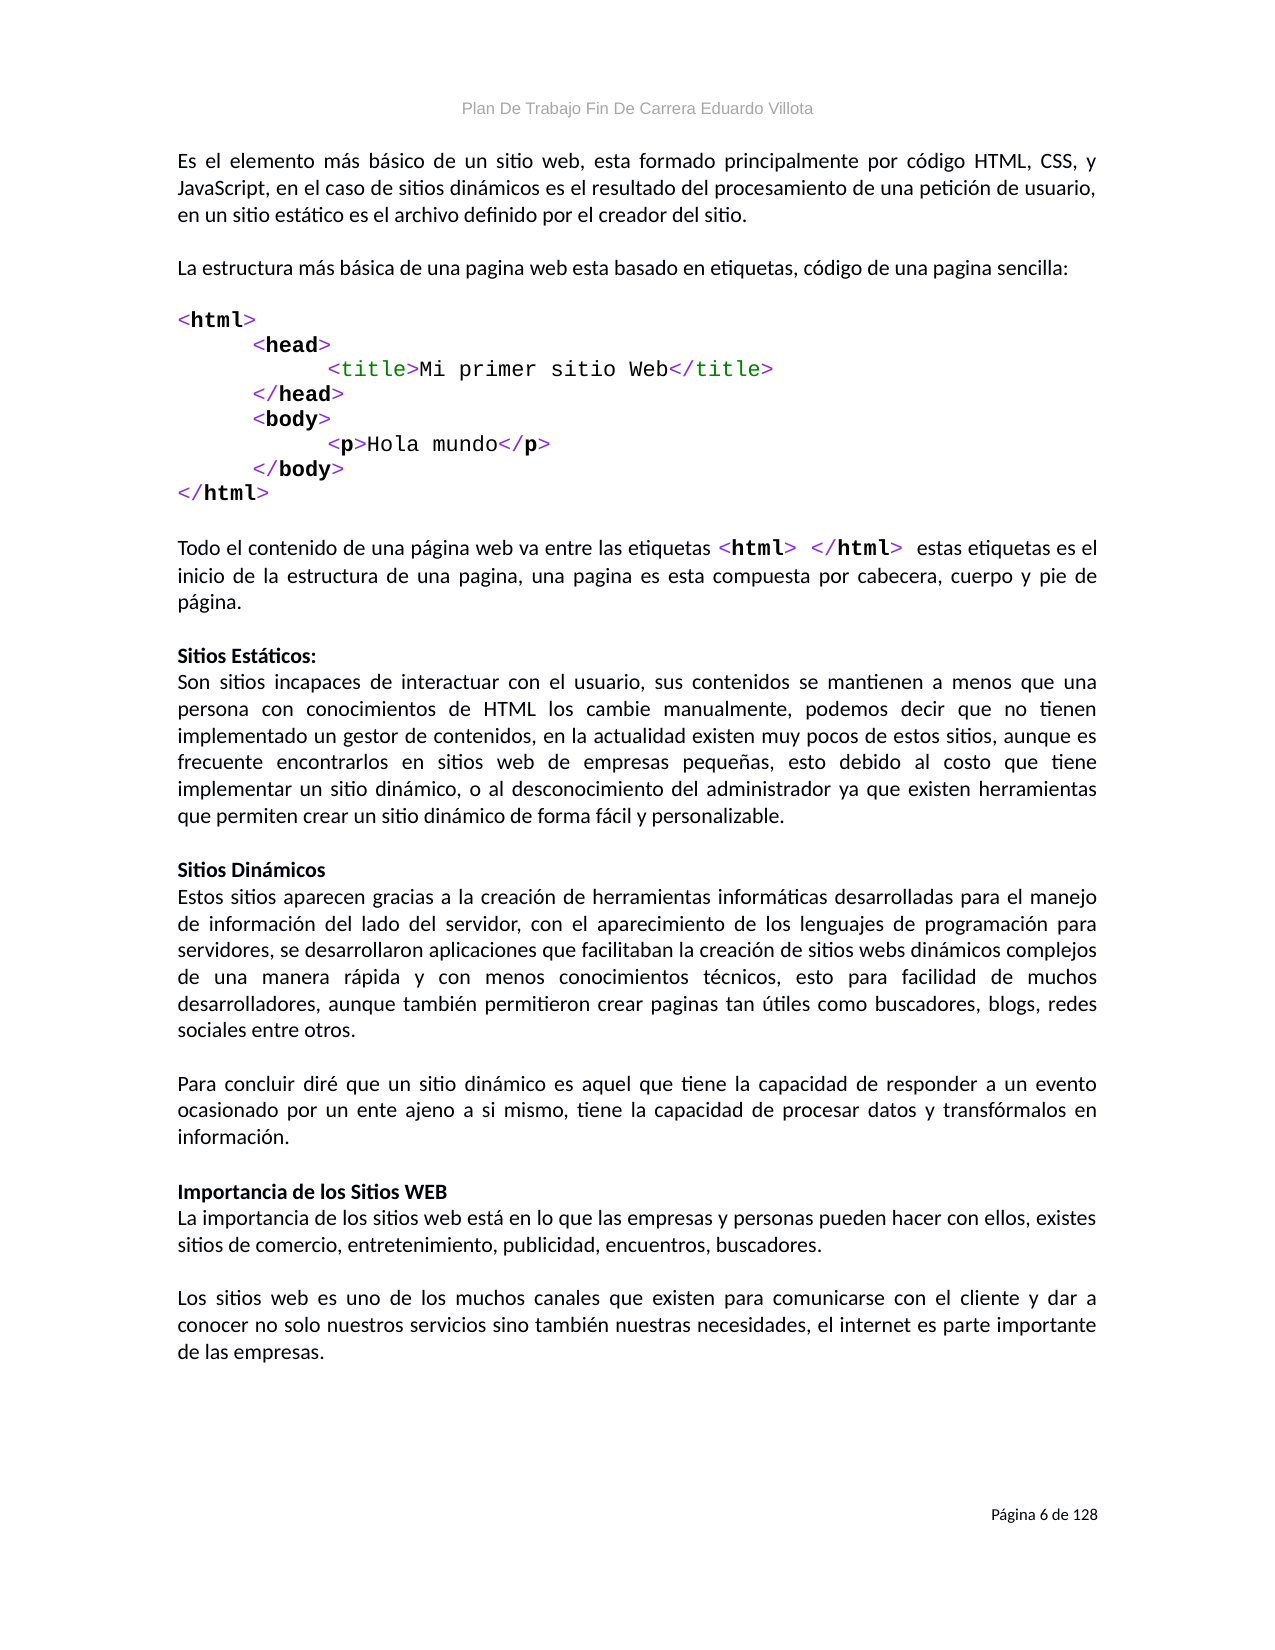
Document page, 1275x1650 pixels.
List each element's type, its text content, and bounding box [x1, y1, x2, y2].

text <head> [177, 334, 1098, 358]
text Importancia de los Sitios WEB [177, 1178, 1098, 1204]
text Todo el contenido de una página web va entre las etiquetas <html> </html> estas etiquetas es el inicio de la estructura de una pagina, una pagina es esta compuesta por cabecera, cuerpo y pie de página. [177, 534, 1098, 615]
text <title>Mi primer sitio Web</title> [177, 358, 1098, 383]
text Estos sitios aparecen gracias a la creación de herramientas informáticas desarrolladas para el manejo de información del lado del servidor, con el aparecimiento de los lenguajes de programación para servidores, se desarrollaron aplicaciones que facilitaban la creación de sitios webs dinámicos complejos de una manera rápida y con menos conocimientos técnicos, esto para facilidad de muchos desarrolladores, aunque también permitieron crear paginas tan útiles como buscadores, blogs, redes sociales entre otros. [177, 883, 1098, 1043]
text Sitios Dinámicos [177, 856, 1098, 883]
text </body> [177, 458, 1098, 482]
text Para concluir diré que un sitio dinámico es aquel que tiene la capacidad de responder a un evento ocasionado por un ente ajeno a si mismo, tiene la capacidad de procesar datos y transfórmalos en información. [177, 1070, 1098, 1150]
text <body> [177, 408, 1098, 433]
text <html> [177, 309, 1098, 334]
text Sitios Estáticos: [177, 642, 1098, 668]
text La importancia de los sitios web está en lo que las empresas y personas pueden hacer con ellos, existes sitios de comercio, entretenimiento, publicidad, encuentros, buscadores. [177, 1204, 1098, 1258]
text Son sitios incapaces de interactuar con el usuario, sus contenidos se mantienen a menos que una persona con conocimientos de HTML los cambie manualmente, podemos decir que no tienen implementado un gestor de contenidos, en la actualidad existen muy pocos de estos sitios, aunque es frecuente encontrarlos en sitios web de empresas pequeñas, esto debido al costo que tiene implementar un sitio dinámico, o al desconocimiento del administrador ya que existen herramientas que permiten crear un sitio dinámico de forma fácil y personalizable. [177, 668, 1098, 828]
text </html> [177, 482, 1098, 507]
text <p>Hola mundo</p> [177, 433, 1098, 458]
text Los sitios web es uno de los muchos canales que existen para comunicarse con el cliente y dar a conocer no solo nuestros servicios sino también nuestras necesidades, el internet es parte importante de las empresas. [177, 1284, 1098, 1364]
text La estructura más básica de una pagina web esta basado en etiquetas, código de una pagina sencilla: [177, 254, 1098, 281]
text Es el elemento más básico de un sitio web, esta formado principalmente por código HTML, CSS, y JavaScript, en el caso de sitios dinámicos es el resultado del procesamiento de una petición de usuario, en un sitio estático es el archivo definido por el creador del sitio. [177, 148, 1098, 228]
text </head> [177, 383, 1098, 408]
